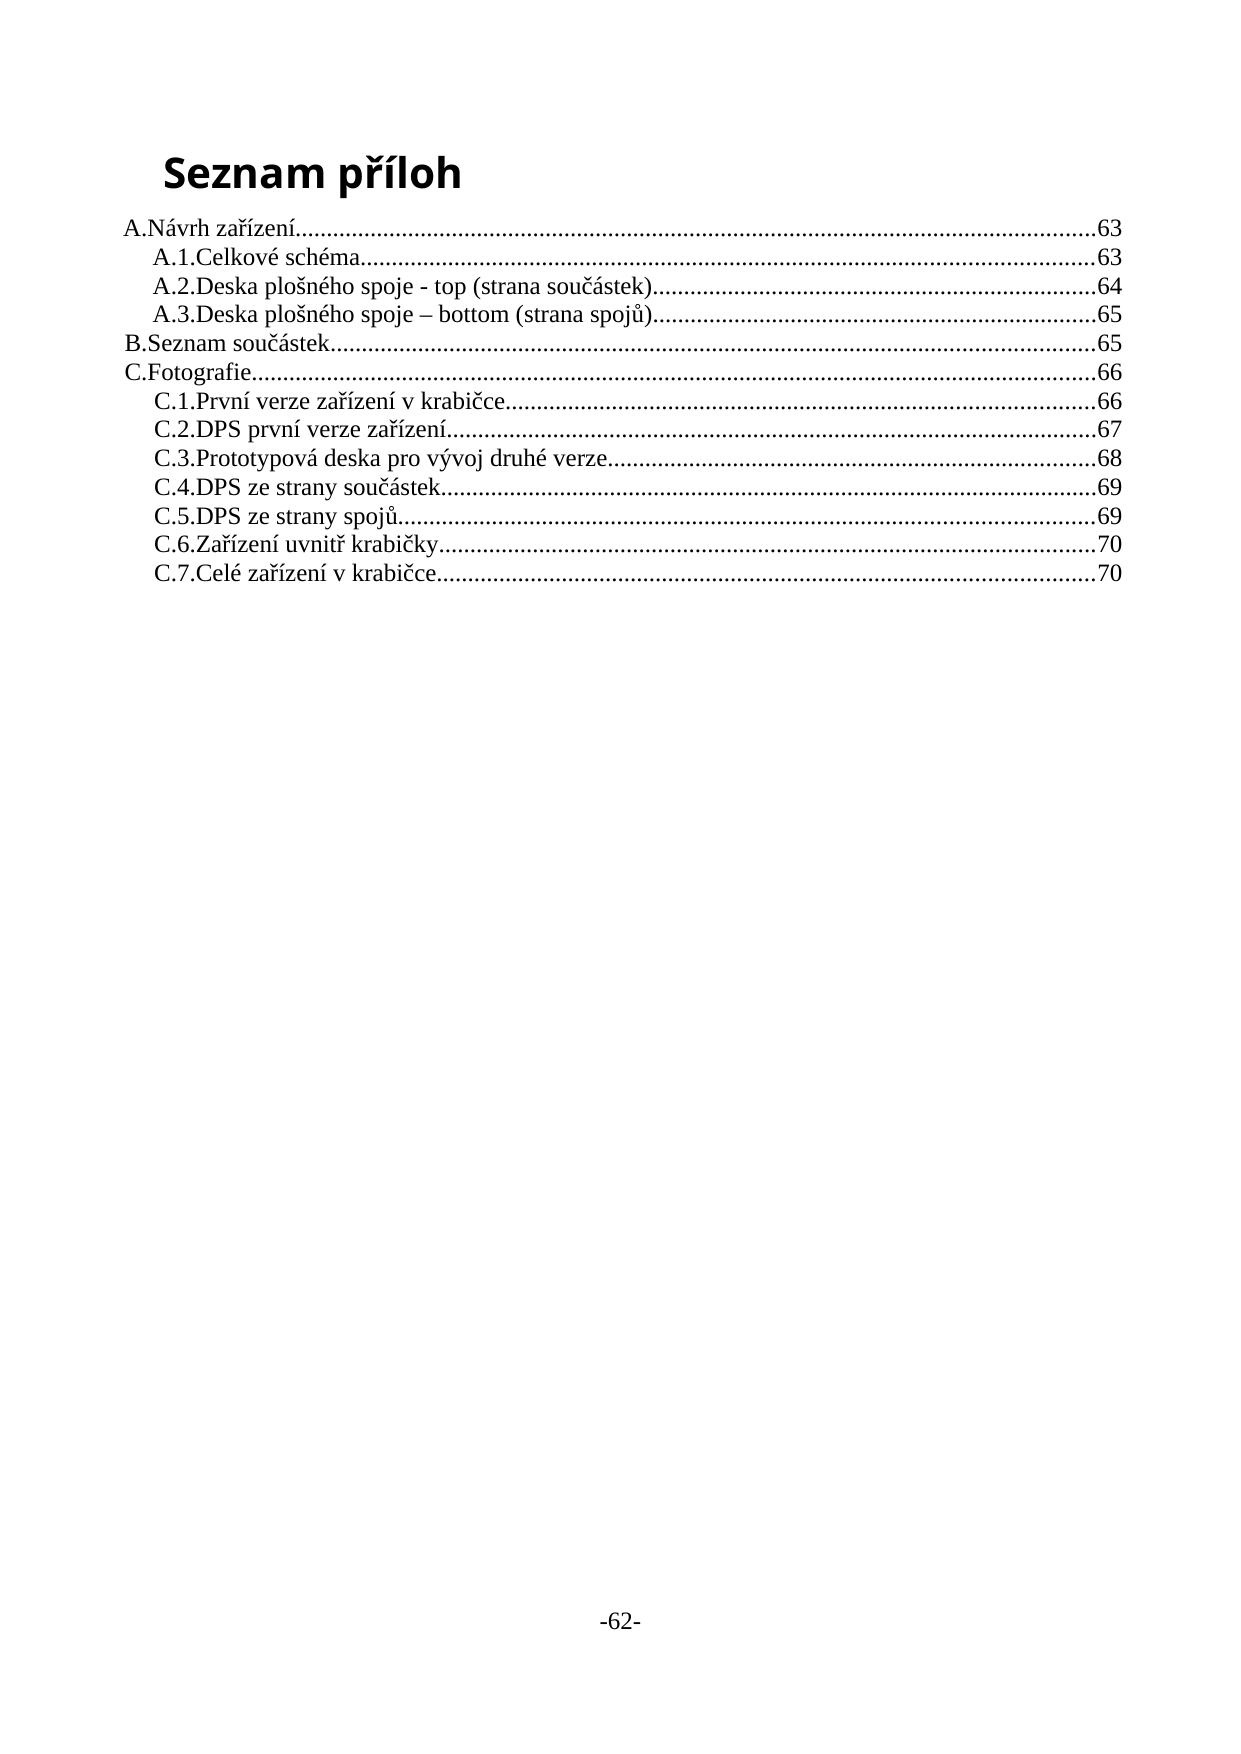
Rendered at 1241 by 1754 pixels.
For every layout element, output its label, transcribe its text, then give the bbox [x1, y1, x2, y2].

text A.1.Celkové schéma 63 [148, 242, 1122, 271]
text C.Fotografie 66 [118, 357, 1122, 386]
text C.2.DPS první verze zařízení 67 [148, 414, 1122, 443]
subtitle Seznam příloh [118, 143, 1122, 201]
text A.Návrh zařízení 63 [118, 213, 1122, 242]
text C.7.Celé zařízení v krabičce 70 [148, 558, 1122, 587]
text A.2.Deska plošného spoje - top (strana součástek) 64 [148, 271, 1122, 299]
text B.Seznam součástek 65 [118, 328, 1122, 357]
text C.3.Prototypová deska pro vývoj druhé verze 68 [148, 443, 1122, 472]
text C.1.První verze zařízení v krabičce 66 [148, 386, 1122, 414]
text C.5.DPS ze strany spojů 69 [148, 501, 1122, 529]
text C.6.Zařízení uvnitř krabičky 70 [148, 529, 1122, 558]
text A.3.Deska plošného spoje – bottom (strana spojů) 65 [148, 299, 1122, 328]
text C.4.DPS ze strany součástek 69 [148, 472, 1122, 501]
